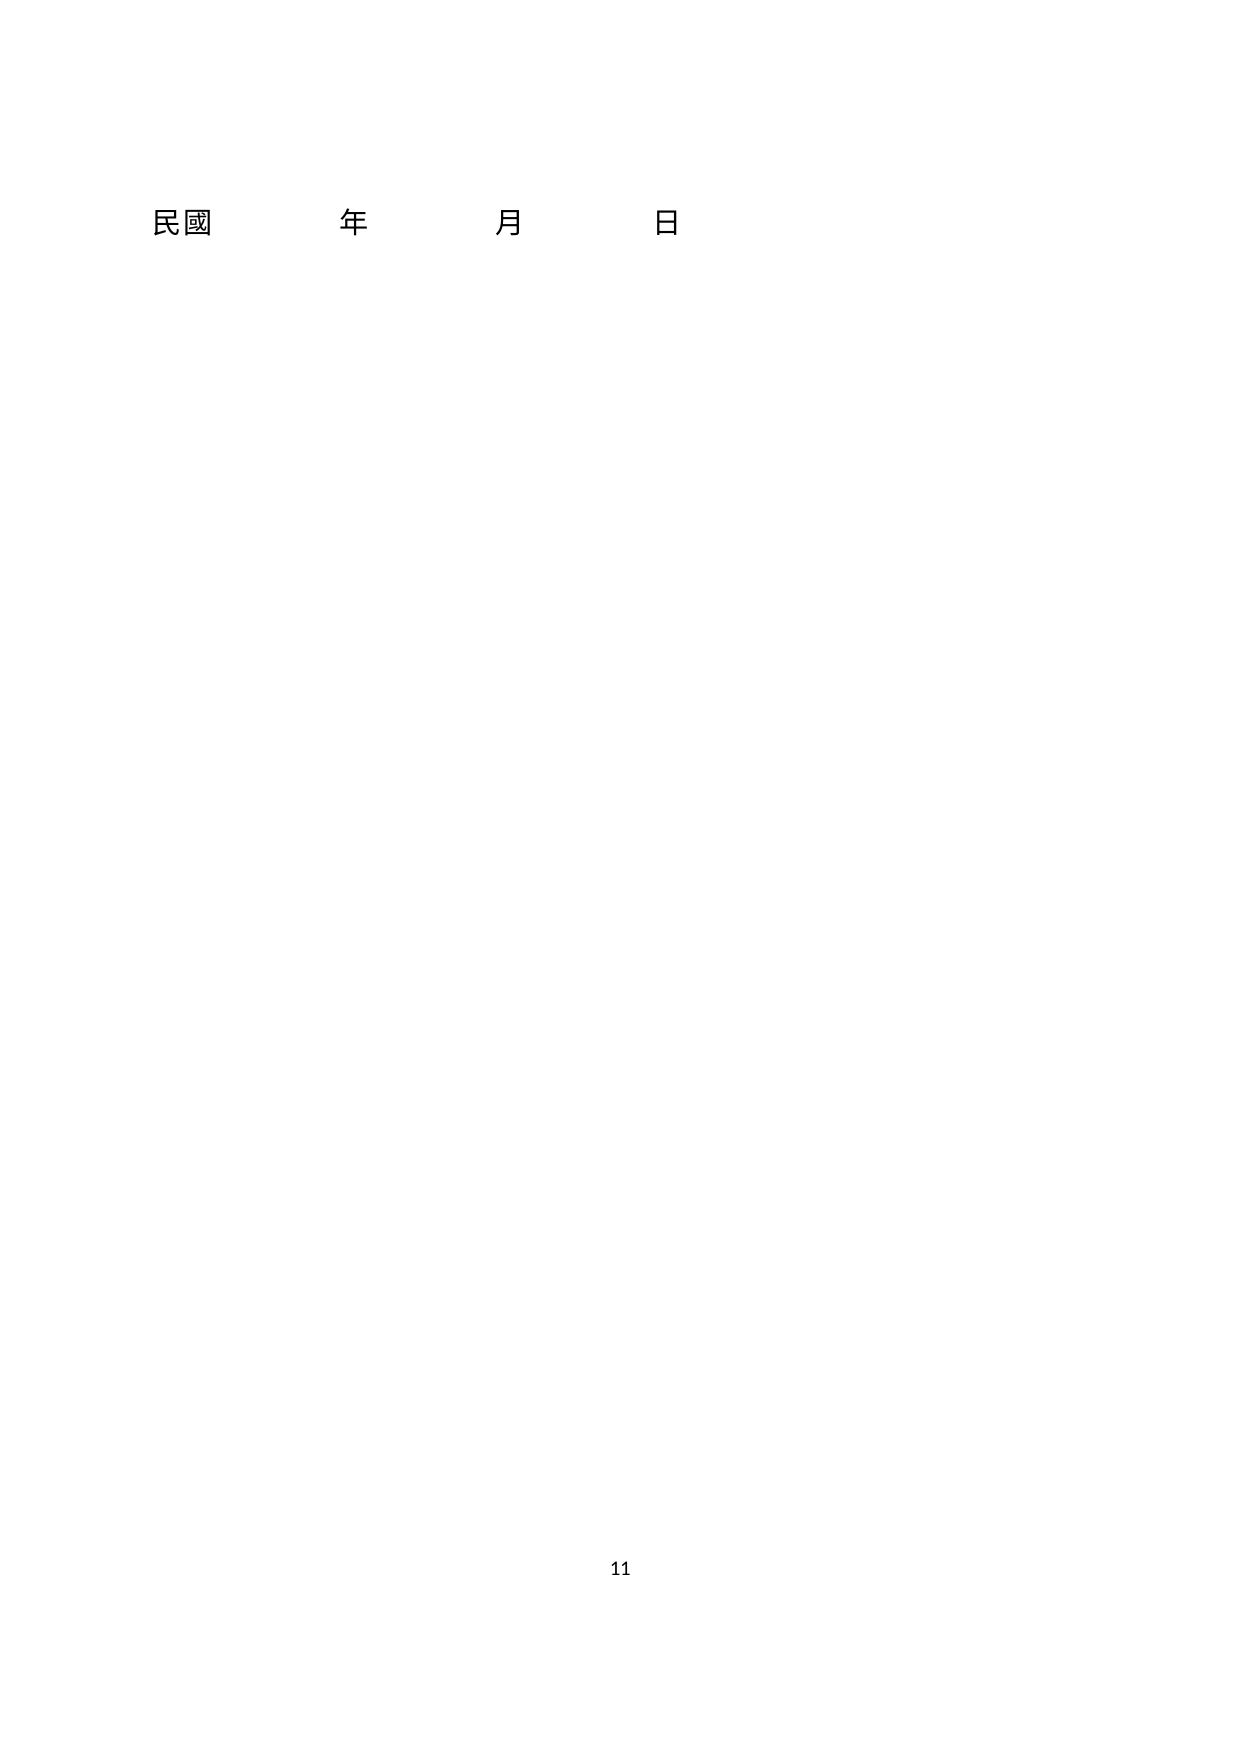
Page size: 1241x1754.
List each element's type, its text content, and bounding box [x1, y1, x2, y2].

text 民國 年 月 日 [151, 179, 1089, 241]
